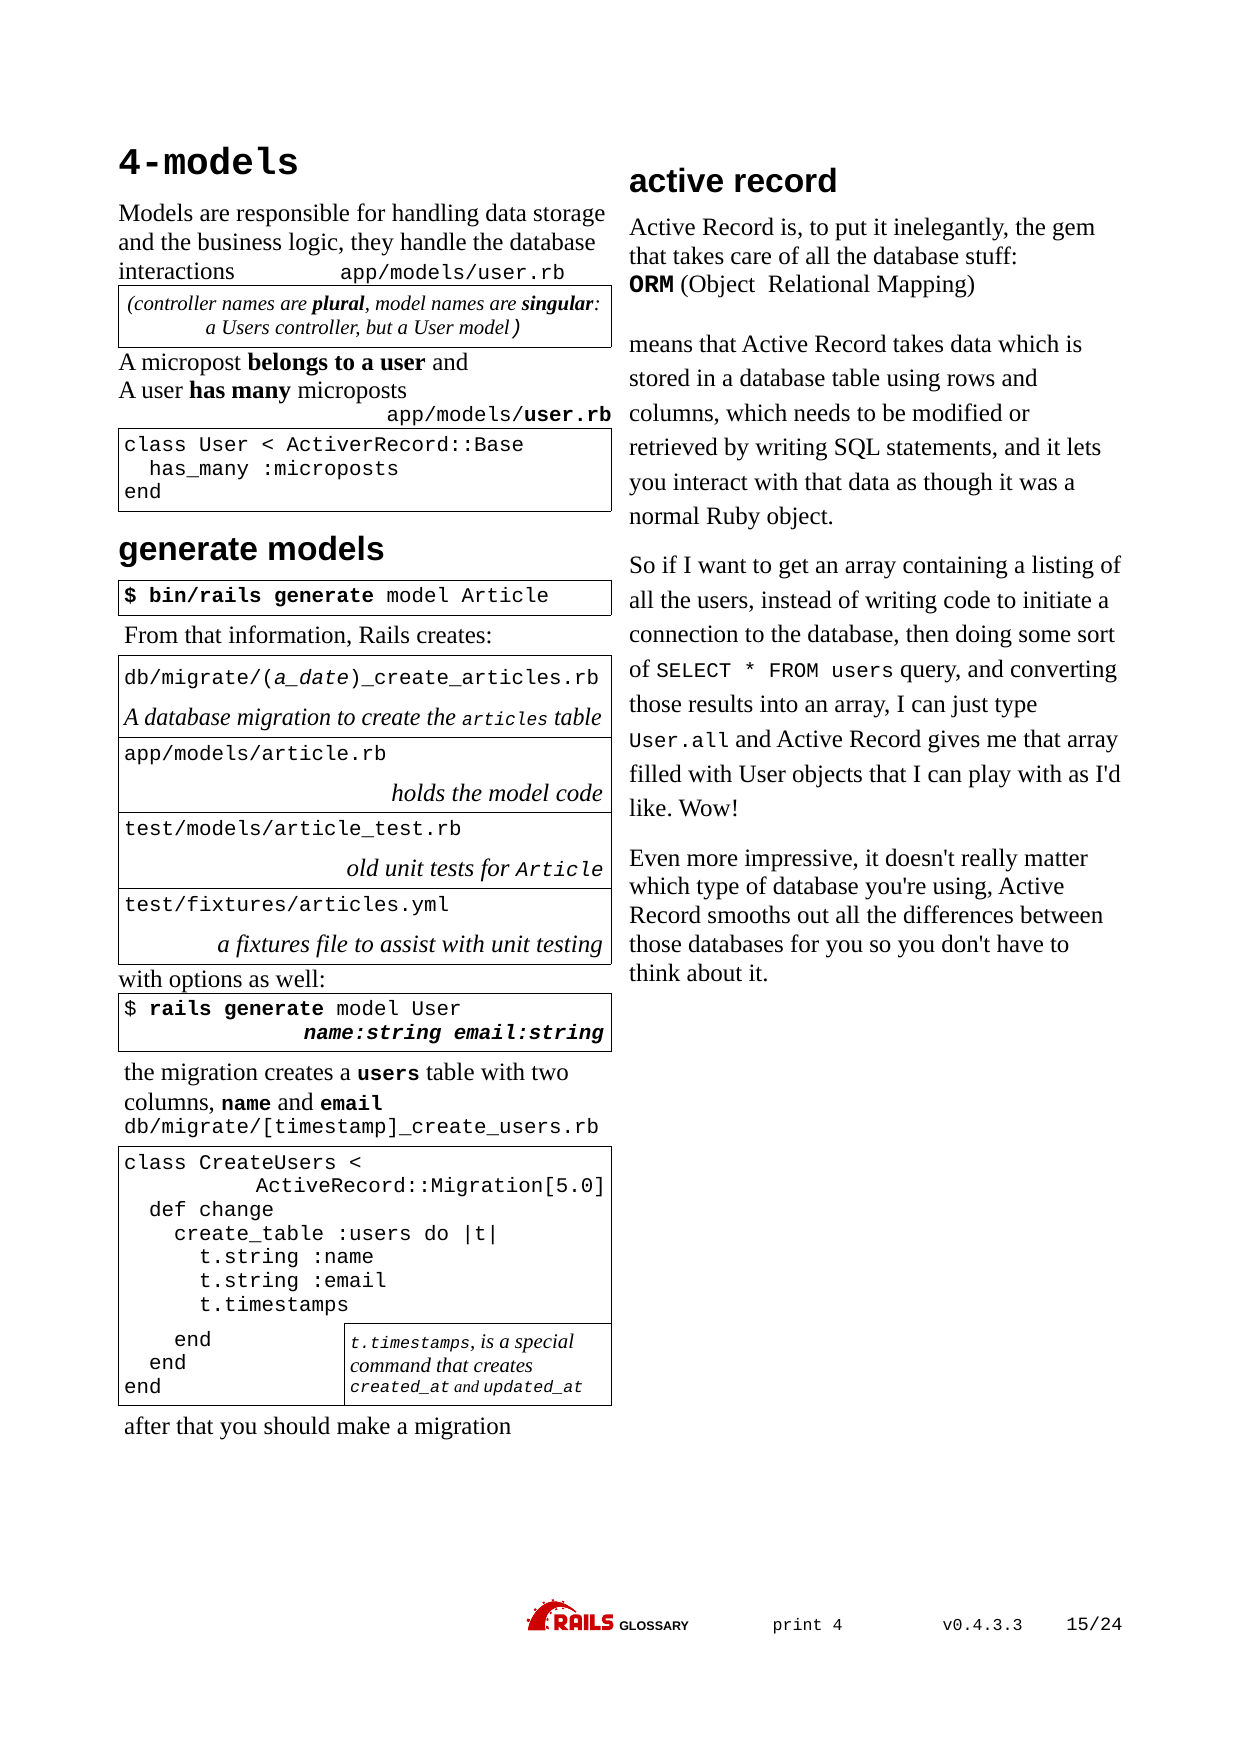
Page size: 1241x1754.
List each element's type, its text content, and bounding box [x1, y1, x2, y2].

text ORM (Object Relational Mapping) [629, 269, 1122, 300]
table_cell a fixtures file to assist with unit testing [119, 924, 611, 964]
text A user has many microposts [118, 376, 611, 404]
table_cell the migration creates a users table with two columns, name and email db/migrate/[timestamp]_create_users.rb [118, 1052, 611, 1146]
table_cell end end end [119, 1323, 344, 1405]
table_cell test/fixtures/articles.yml [119, 889, 611, 923]
table_cell class CreateUsers < ActiveRecord::Migration[5.0] def change create_table :users do |t| t.string :name t.string :email t.timestamps [119, 1147, 611, 1323]
text app/models/user.rb [118, 404, 611, 428]
text So if I want to get an array containing a listing of all the users, instead of writing code to initiate a connection to the database, then doing some sort of SELECT * FROM users query, and converting those results into an array, I can just type User.all and Active Record gives me that array filled with User objects that I can play with as I'd like. Wow! [629, 551, 1122, 822]
table_cell old unit tests for Article [119, 847, 611, 888]
text Even more impressive, it doesn't really matter which type of database you're using, Active Record smooths out all the differences between those databases for you so you don't have to think about it. [629, 843, 1122, 986]
table_header class User < ActiverRecord::Base has_many :microposts end [119, 429, 611, 511]
table_header $ rails generate model User name:string email:string [119, 994, 611, 1051]
table_cell app/models/article.rb [119, 738, 611, 772]
text A micropost belongs to a user and [118, 348, 611, 376]
subtitle generate models [118, 528, 611, 567]
text with options as well: [118, 965, 611, 993]
table_header From that information, Rails creates: [118, 616, 611, 655]
subtitle active record [629, 161, 1122, 199]
table_cell after that you should make a migration [118, 1406, 611, 1446]
table_cell t.timestamps, is a special command that creates created_at and updated_at [345, 1324, 611, 1405]
table_header $ bin/rails generate model Article [119, 581, 611, 615]
table_cell A database migration to create the articles table [119, 696, 611, 737]
table_cell test/models/article_test.rb [119, 813, 611, 847]
table_cell holds the model code [119, 772, 611, 812]
subtitle 4-models [118, 143, 611, 186]
table_header (controller names are plural, model names are singular: a Users controller, but a User model) [119, 286, 611, 347]
text Models are responsible for handling data storage and the business logic, they handle the database interactions app/models/user.rb [118, 198, 611, 285]
text Active Record is, to put it inelegantly, the gem that takes care of all the database stuff: [629, 212, 1122, 269]
table_cell db/migrate/(a_date)_create_articles.rb [119, 656, 611, 696]
text means that Active Record takes data which is stored in a database table using rows and columns, which needs to be modified or retrieved by writing SQL statements, and it lets you interact with that data as though it was a normal Ruby object. [629, 329, 1122, 530]
